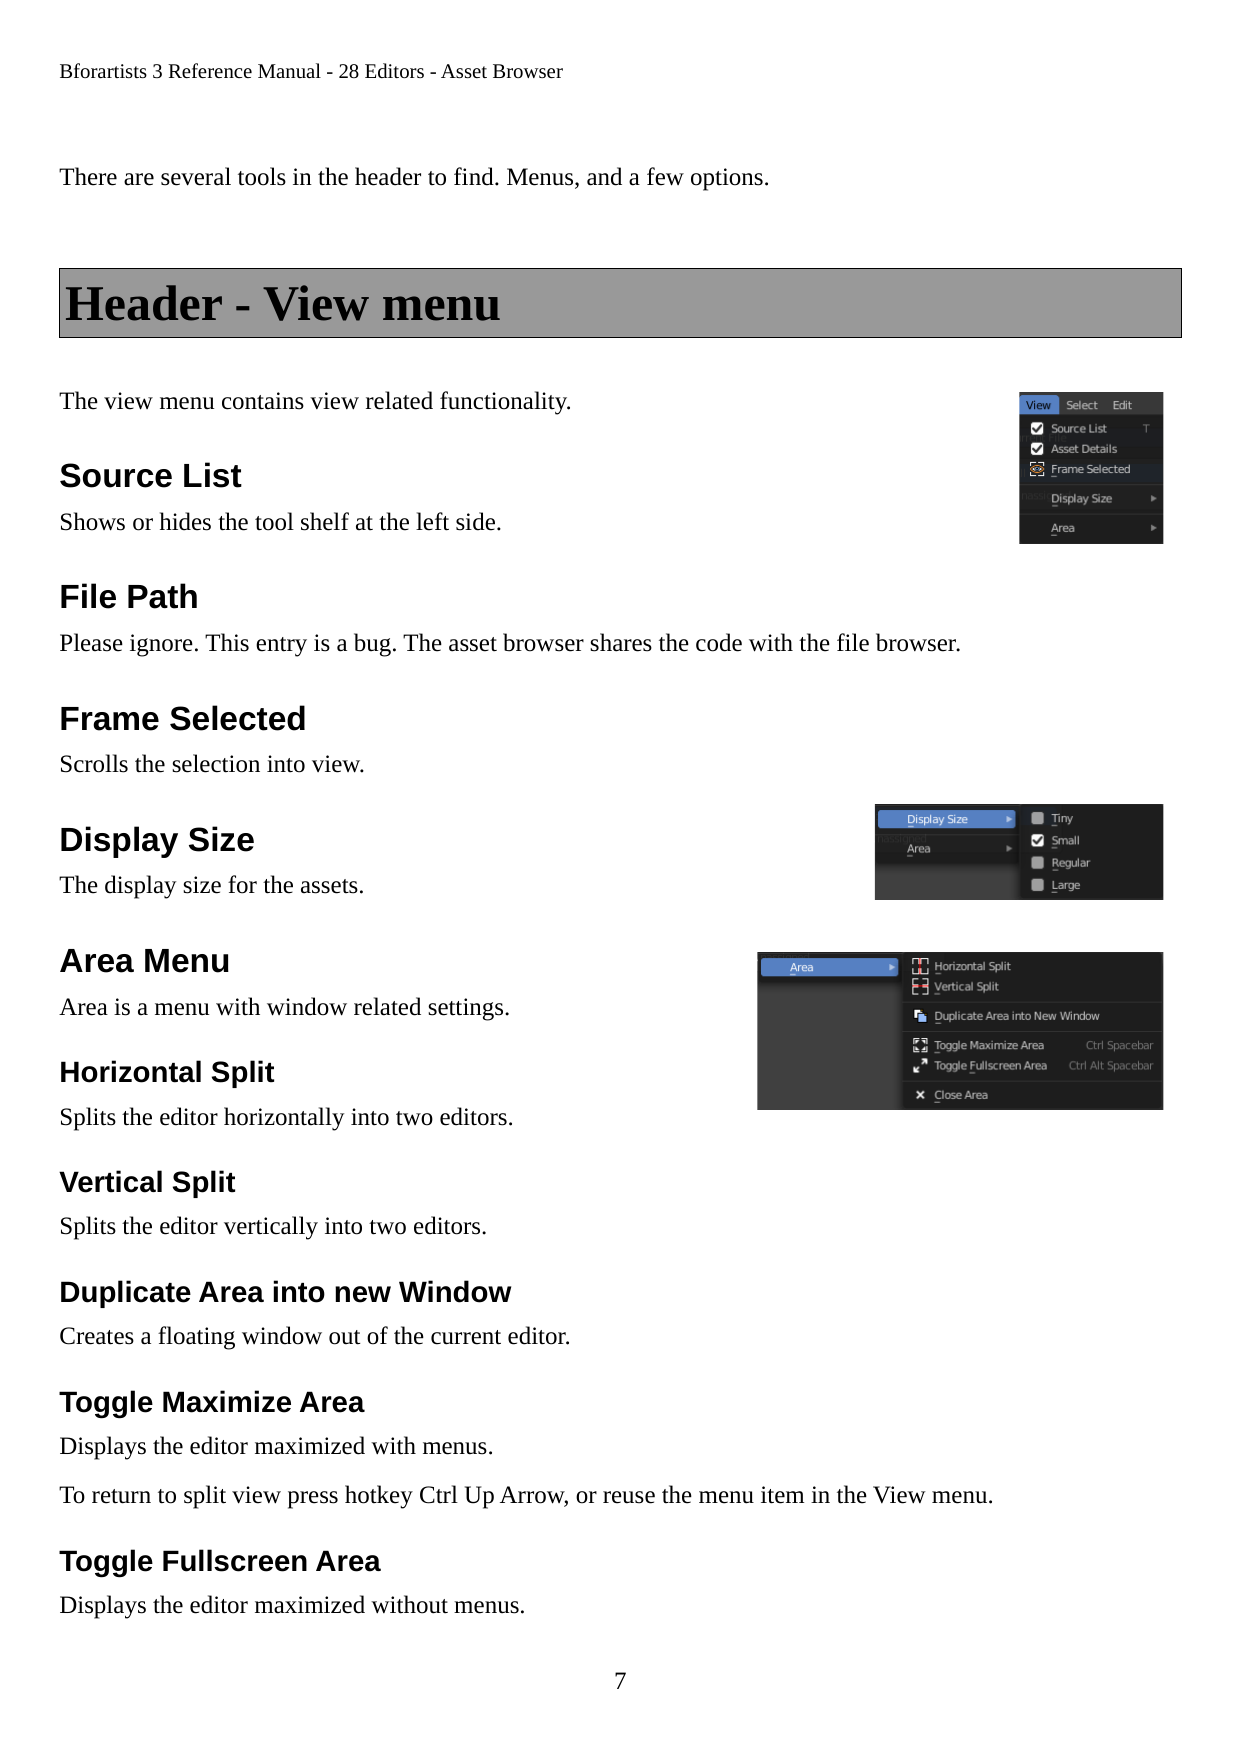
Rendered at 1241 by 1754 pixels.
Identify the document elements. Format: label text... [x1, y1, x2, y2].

subtitle Vertical Split [59, 1165, 1181, 1199]
subtitle Area Menu [59, 941, 1181, 979]
text Creates a floating window out of the current editor. [59, 1321, 1181, 1350]
subtitle File Path [59, 577, 1181, 616]
picture [1019, 392, 1164, 544]
table_header Header - View menu [60, 269, 1181, 337]
subtitle [1164, 819, 1181, 858]
subtitle Display Size [59, 819, 874, 858]
subtitle Toggle Maximize Area [59, 1385, 1181, 1419]
subtitle Source List [59, 456, 1019, 495]
text Shows or hides the tool shelf at the left side. [59, 507, 1019, 536]
text Splits the editor horizontally into two editors. [59, 1102, 1181, 1130]
subtitle [1164, 456, 1181, 495]
text Scrolls the selection into view. [59, 749, 1181, 778]
text To return to split view press hotkey Ctrl Up Arrow, or reuse the menu item in the View menu. [59, 1480, 1181, 1509]
subtitle Horizontal Split [59, 1055, 757, 1089]
picture [874, 804, 1164, 900]
text Splits the editor vertically into two editors. [59, 1211, 1181, 1240]
text Displays the editor maximized with menus. [59, 1431, 1181, 1460]
text The view menu contains view related functionality. [59, 386, 1181, 415]
subtitle Duplicate Area into new Window [59, 1275, 1181, 1309]
subtitle Toggle Fullscreen Area [59, 1544, 1181, 1578]
text The display size for the assets. [59, 871, 874, 899]
picture [757, 952, 1164, 1110]
subtitle Frame Selected [59, 698, 1181, 737]
text Area is a menu with window related settings. [59, 992, 757, 1020]
text There are several tools in the header to find. Menus, and a few options. [59, 162, 1181, 190]
text Displays the editor maximized without menus. [59, 1590, 1181, 1619]
subtitle [1164, 1055, 1181, 1089]
text Please ignore. This entry is a bug. The asset browser shares the code with the file browser. [59, 628, 1181, 657]
